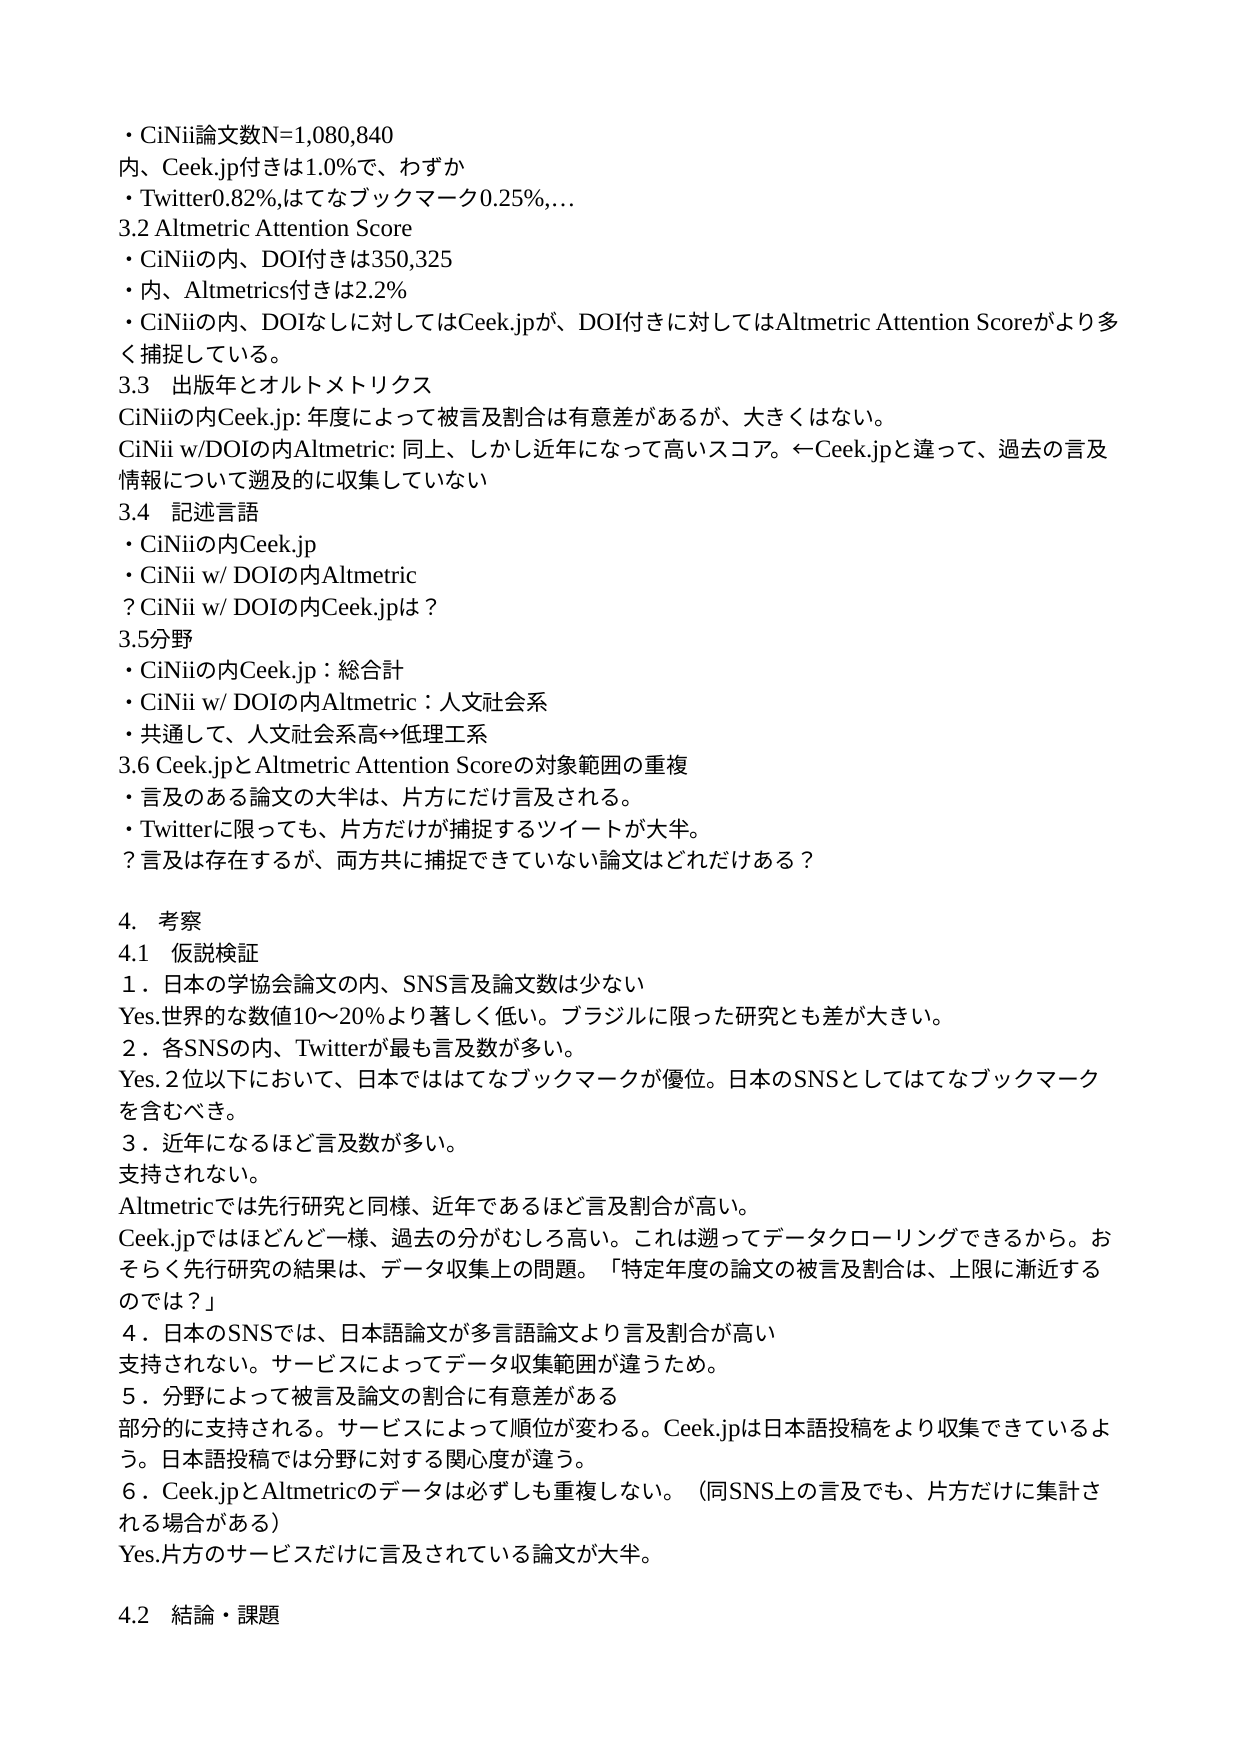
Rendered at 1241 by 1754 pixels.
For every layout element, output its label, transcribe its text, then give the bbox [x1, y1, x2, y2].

text 内、Ceek.jp付きは1.0%で、わずか [118, 150, 1122, 181]
text ・CiNii w/ DOIの内Altmetric [118, 558, 1122, 590]
text ・CiNiiの内Ceek.jp [118, 527, 1122, 558]
text 4. 考察 [118, 904, 1122, 936]
text ・言及のある論文の大半は、片方にだけ言及される。 [118, 780, 1122, 812]
text CiNii w/DOIの内Altmetric: 同上、しかし近年になって高いスコア。←Ceek.jpと違って、過去の言及情報について遡及的に収集していない [118, 432, 1122, 495]
text 3.3 出版年とオルトメトリクス [118, 368, 1122, 400]
text ・内、Altmetrics付きは2.2% [118, 273, 1122, 305]
text １．日本の学協会論文の内、SNS言及論文数は少ない [118, 967, 1122, 999]
text ６．Ceek.jpとAltmetricのデータは必ずしも重複しない。（同SNS上の言及でも、片方だけに集計される場合がある） [118, 1474, 1122, 1537]
text ・Twitter0.82%,はてなブックマーク0.25%,… [118, 181, 1122, 213]
text Yes.世界的な数値10〜20％より著しく低い。ブラジルに限った研究とも差が大きい。 [118, 999, 1122, 1031]
text 部分的に支持される。サービスによって順位が変わる。Ceek.jpは日本語投稿をより収集できているよう。日本語投稿では分野に対する関心度が違う。 [118, 1411, 1122, 1474]
text 4.1 仮説検証 [118, 936, 1122, 967]
text ・CiNiiの内、DOI付きは350,325 [118, 242, 1122, 273]
text 3.4 記述言語 [118, 495, 1122, 527]
text ・CiNiiの内、DOIなしに対してはCeek.jpが、DOI付きに対してはAltmetric Attention Scoreがより多く捕捉している。 [118, 305, 1122, 368]
text Ceek.jpではほどんど一様、過去の分がむしろ高い。これは遡ってデータクローリングできるから。おそらく先行研究の結果は、データ収集上の問題。「特定年度の論文の被言及割合は、上限に漸近するのでは？」 [118, 1221, 1122, 1316]
text ・CiNiiの内Ceek.jp：総合計 [118, 653, 1122, 685]
text CiNiiの内Ceek.jp: 年度によって被言及割合は有意差があるが、大きくはない。 [118, 400, 1122, 432]
text ・CiNii w/ DOIの内Altmetric：人文社会系 [118, 685, 1122, 717]
text 支持されない。 [118, 1157, 1122, 1189]
text 4.2 結論・課題 [118, 1598, 1122, 1629]
text Yes.２位以下において、日本でははてなブックマークが優位。日本のSNSとしてはてなブックマークを含むべき。 [118, 1062, 1122, 1126]
text 3.2 Altmetric Attention Score [118, 213, 1122, 242]
text ・Twitterに限っても、片方だけが捕捉するツイートが大半。 [118, 812, 1122, 843]
text ・共通して、人文社会系高↔低理工系 [118, 717, 1122, 748]
text Yes.片方のサービスだけに言及されている論文が大半。 [118, 1537, 1122, 1569]
text ？言及は存在するが、両方共に捕捉できていない論文はどれだけある？ [118, 843, 1122, 875]
text ４．日本のSNSでは、日本語論文が多言語論文より言及割合が高い [118, 1316, 1122, 1347]
text ３．近年になるほど言及数が多い。 [118, 1126, 1122, 1157]
text ・CiNii論文数N=1,080,840 [118, 118, 1122, 150]
text ２．各SNSの内、Twitterが最も言及数が多い。 [118, 1031, 1122, 1062]
text 3.5分野 [118, 622, 1122, 653]
text 支持されない。サービスによってデータ収集範囲が違うため。 [118, 1347, 1122, 1379]
text ？CiNii w/ DOIの内Ceek.jpは？ [118, 590, 1122, 622]
text 3.6 Ceek.jpとAltmetric Attention Scoreの対象範囲の重複 [118, 748, 1122, 780]
text ５．分野によって被言及論文の割合に有意差がある [118, 1379, 1122, 1411]
text Altmetricでは先行研究と同様、近年であるほど言及割合が高い。 [118, 1189, 1122, 1221]
